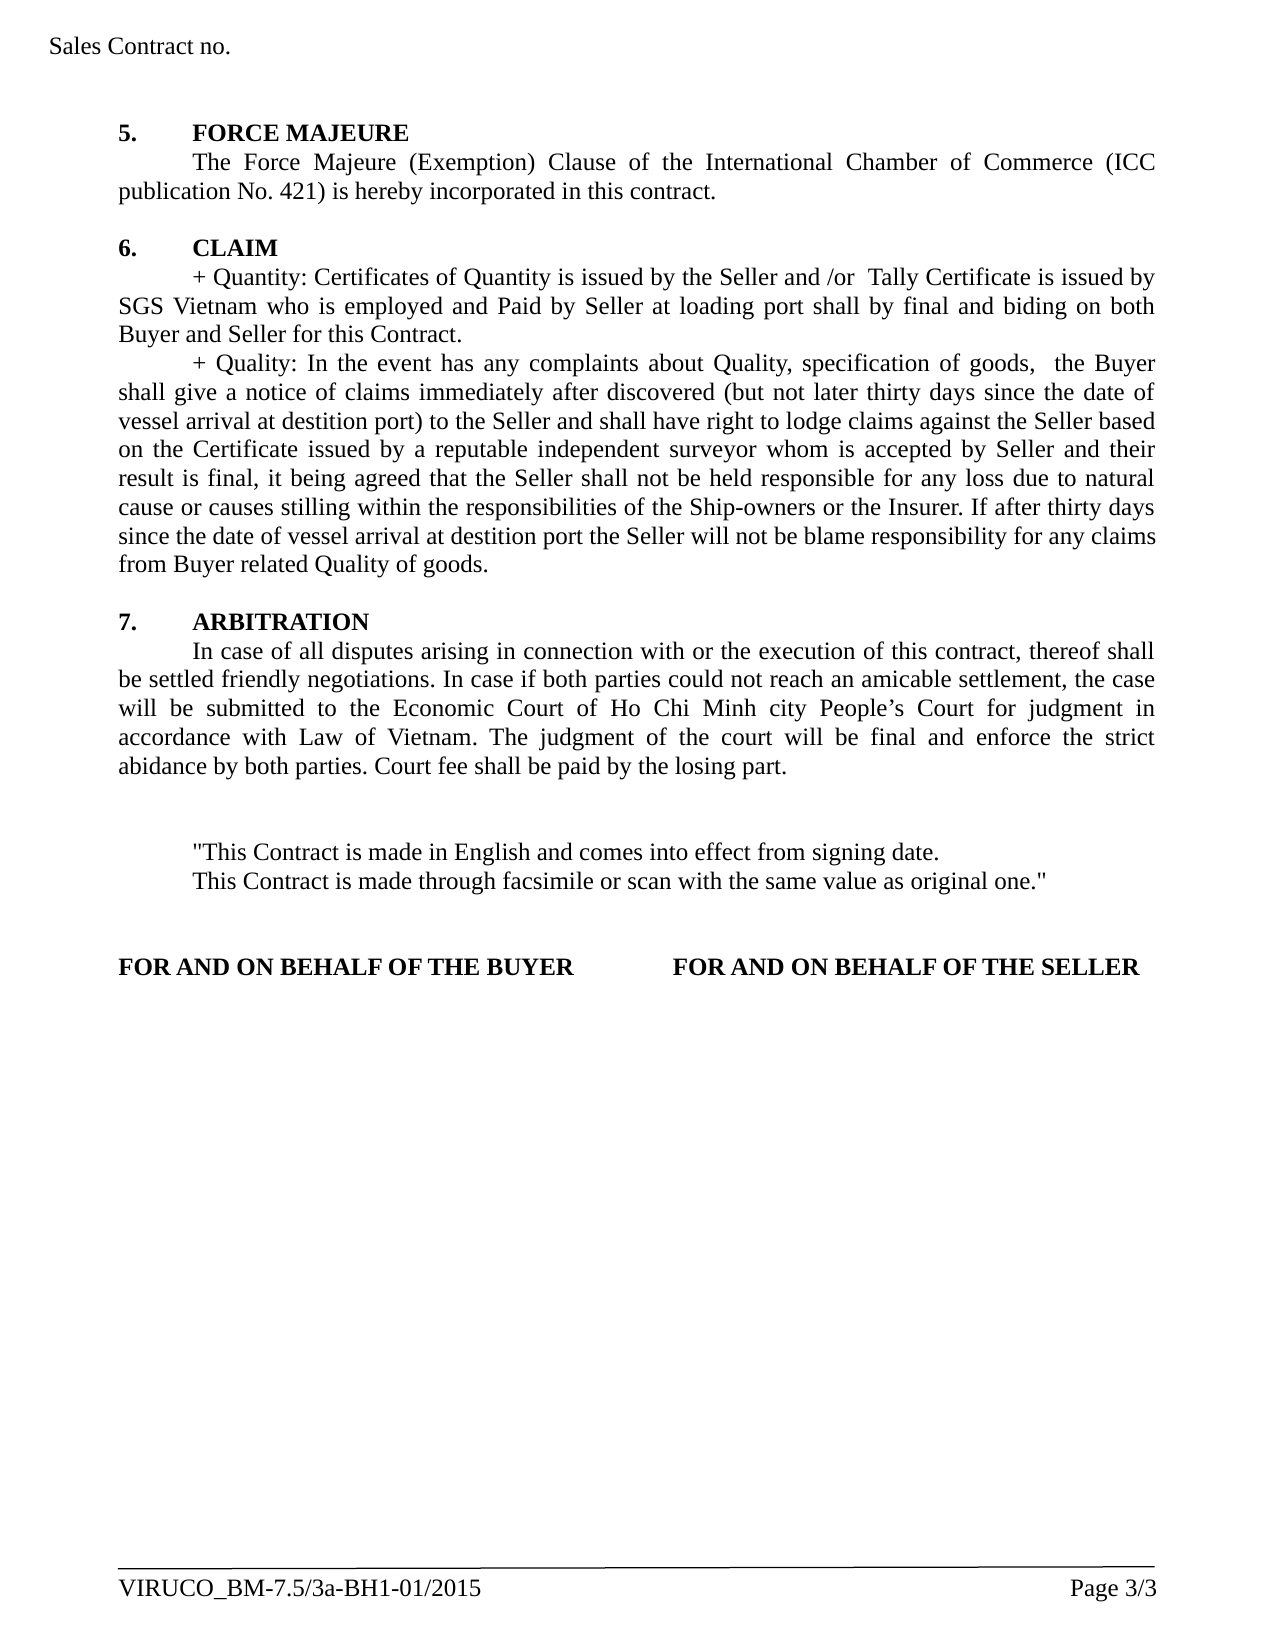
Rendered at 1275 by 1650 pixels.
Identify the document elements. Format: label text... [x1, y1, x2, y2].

text The Force Majeure (Exemption) Clause of the International Chamber of Commerce (ICC publication No. 421) is hereby incorporated in this contract. [118, 147, 1157, 204]
text 6. CLAIM [118, 233, 1157, 262]
text 5. FORCE MAJEURE [118, 118, 1157, 147]
text 7. ARBITRATION [118, 607, 1157, 636]
text FOR AND ON BEHALF OF THE BUYER FOR AND ON BEHALF OF THE SELLER [118, 952, 1157, 981]
text In case of all disputes arising in connection with or the execution of this contract, thereof shall be settled friendly negotiations. In case if both parties could not reach an amicable settlement, the case will be submitted to the Economic Court of Ho Chi Minh city People’s Court for judgment in accordance with Law of Vietnam. The judgment of the court will be final and enforce the strict abidance by both parties. Court fee shall be paid by the losing part. [118, 636, 1157, 808]
text "This Contract is made in English and comes into effect from signing date. [118, 837, 1157, 866]
text + Quality: In the event has any complaints about Quality, specification of goods, the Buyer shall give a notice of claims immediately after discovered (but not later thirty days since the date of vessel arrival at destition port) to the Seller and shall have right to lodge claims against the Seller based on the Certificate issued by a reputable independent surveyor whom is accepted by Seller and their result is final, it being agreed that the Seller shall not be held responsible for any loss due to natural cause or causes stilling within the responsibilities of the Ship-owners or the Insurer. If after thirty days since the date of vessel arrival at destition port the Seller will not be blame responsibility for any claims from Buyer related Quality of goods. [118, 348, 1157, 578]
text This Contract is made through facsimile or scan with the same value as original one." [118, 866, 1157, 923]
text + Quantity: Certificates of Quantity is issued by the Seller and /or Tally Certificate is issued by SGS Vietnam who is employed and Paid by Seller at loading port shall by final and biding on both Buyer and Seller for this Contract. [118, 262, 1157, 348]
